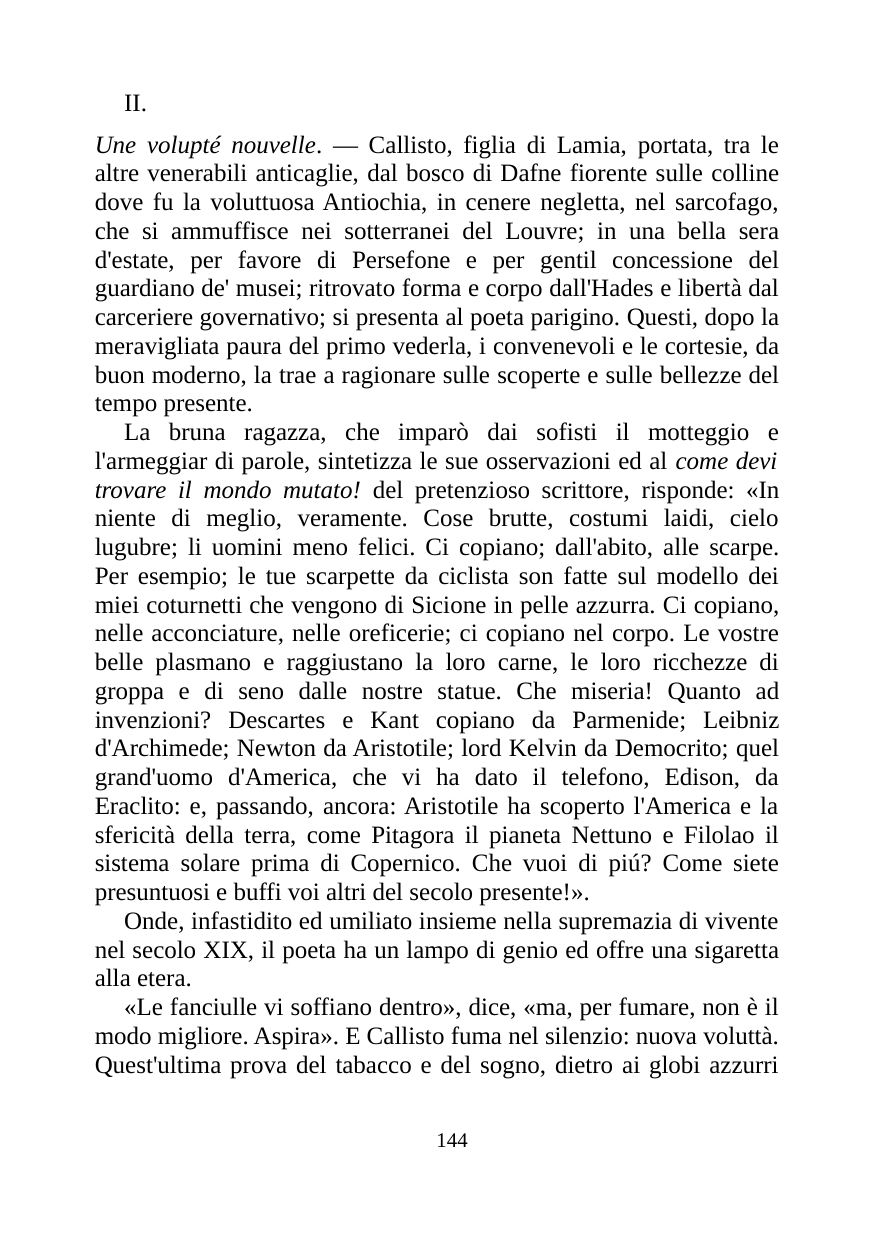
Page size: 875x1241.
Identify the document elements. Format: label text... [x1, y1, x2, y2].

text La bruna ragazza, che imparò dai sofisti il motteggio e l'armeggiar di parole, sintetizza le sue osservazioni ed al come devi trovare il mondo mutato! del pretenzioso scrittore, risponde: «In niente di meglio, veramente. Cose brutte, costumi laidi, cielo lugubre; li uomini meno felici. Ci copiano; dall'abito, alle scarpe. Per esempio; le tue scarpette da ciclista son fatte sul modello dei miei coturnetti che vengono di Sicione in pelle azzurra. Ci copiano, nelle acconciature, nelle oreficerie; ci copiano nel corpo. Le vostre belle plasmano e raggiustano la loro carne, le loro ricchezze di groppa e di seno dalle nostre statue. Che miseria! Quanto ad invenzioni? Descartes e Kant copiano da Parmenide; Leibniz d'Archimede; Newton da Aristotile; lord Kelvin da Democrito; quel grand'uomo d'America, che vi ha dato il telefono, Edison, da Eraclito: e, passando, ancora: Aristotile ha scoperto l'America e la sfericità della terra, come Pitagora il pianeta Nettuno e Filolao il sistema solare prima di Copernico. Che vuoi di piú? Come siete presuntuosi e buffi voi altri del secolo presente!». [94, 417, 779, 906]
subtitle II. [94, 88, 779, 117]
text Onde, infastidito ed umiliato insieme nella supremazia di vivente nel secolo XIX, il poeta ha un lampo di genio ed offre una sigaretta alla etera. [94, 906, 779, 992]
text Une volupté nouvelle. — Callisto, figlia di Lamia, portata, tra le altre venerabili anticaglie, dal bosco di Dafne fiorente sulle colline dove fu la voluttuosa Antiochia, in cenere negletta, nel sarcofago, che si ammuffisce nei sotterranei del Louvre; in una bella sera d'estate, per favore di Persefone e per gentil concessione del guardiano de' musei; ritrovato forma e corpo dall'Hades e libertà dal carceriere governativo; si presenta al poeta parigino. Questi, dopo la meravigliata paura del primo vederla, i convenevoli e le cortesie, da buon moderno, la trae a ragionare sulle scoperte e sulle bellezze del tempo presente. [94, 130, 779, 417]
text «Le fanciulle vi soffiano dentro», dice, «ma, per fumare, non è il modo migliore. Aspira». E Callisto fuma nel silenzio: nuova voluttà. Quest'ultima prova del tabacco e del sogno, dietro ai globi azzurri [94, 992, 779, 1078]
